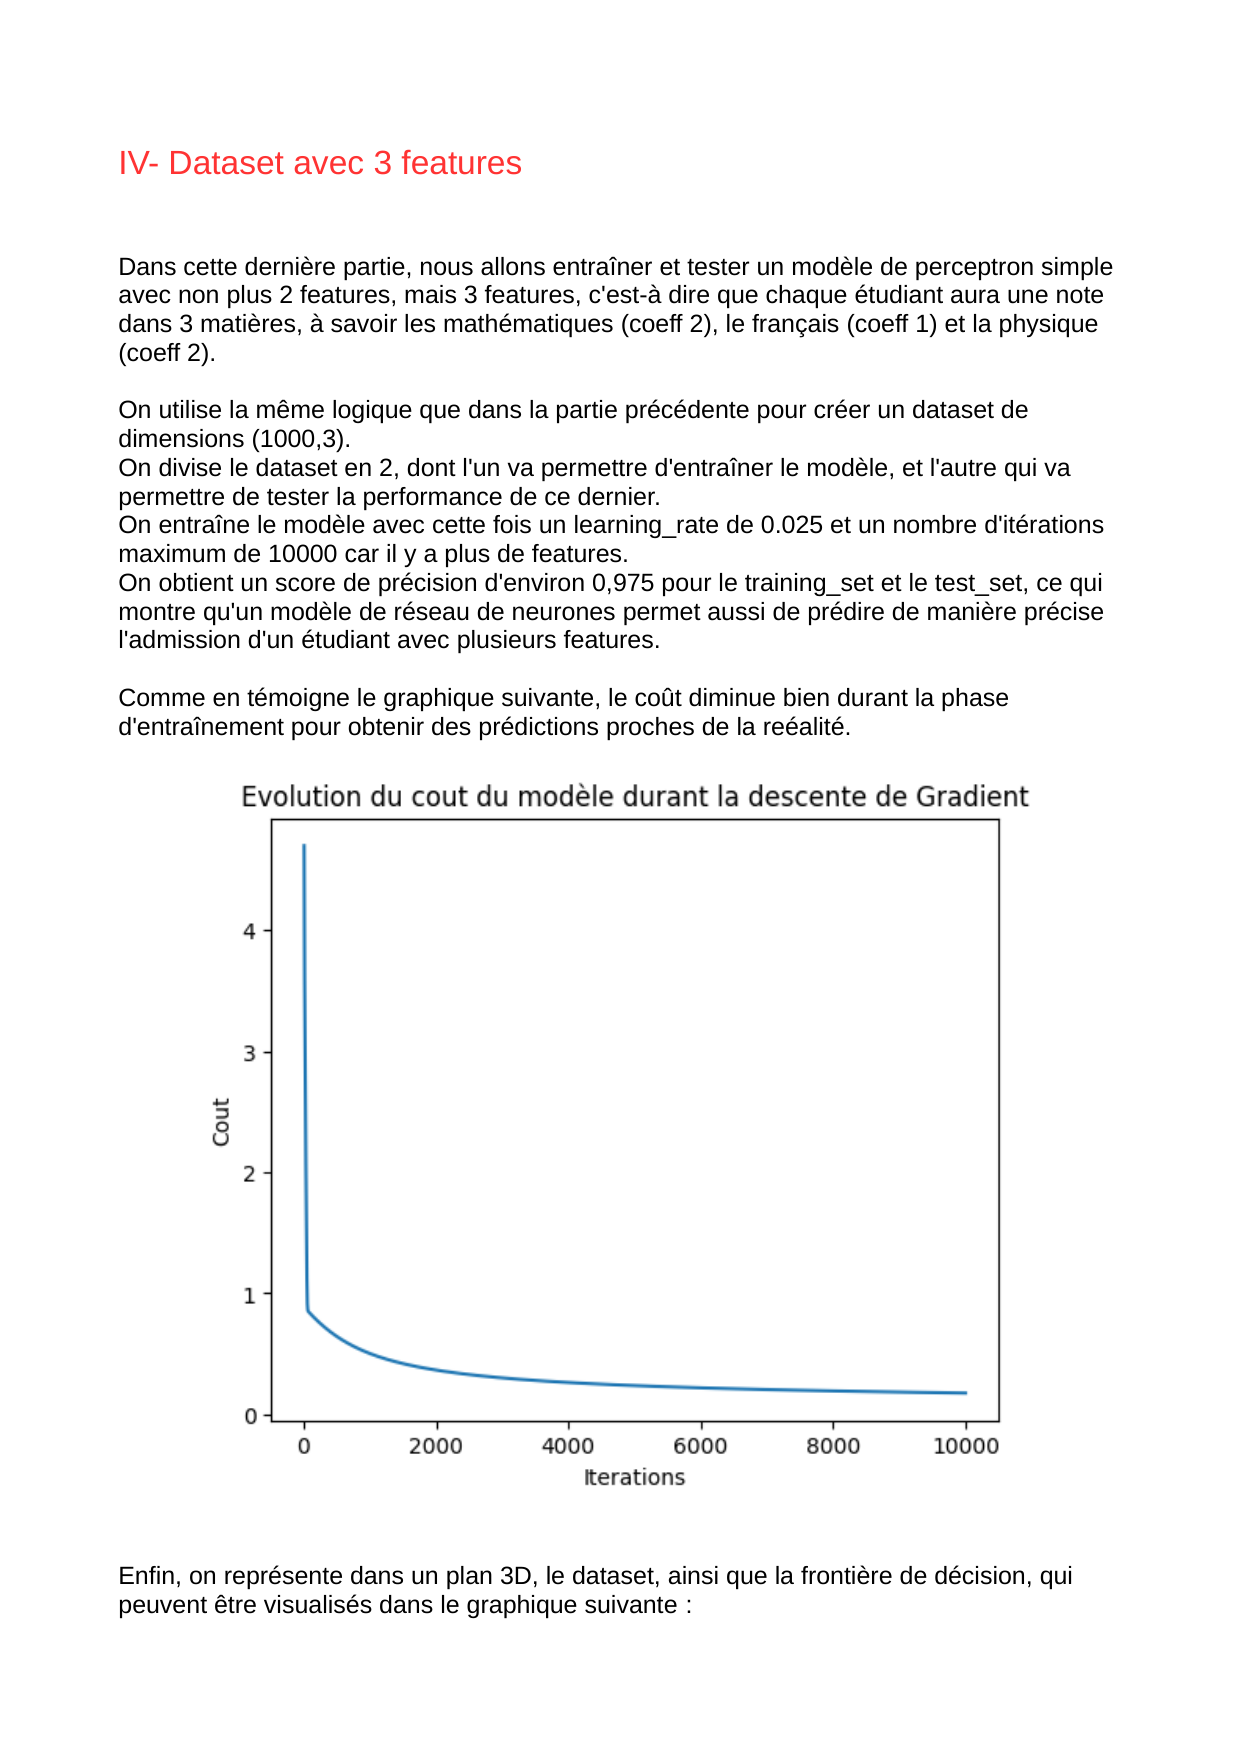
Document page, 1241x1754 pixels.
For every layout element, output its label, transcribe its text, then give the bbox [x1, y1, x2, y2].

picture [196, 769, 1044, 1504]
text On entraîne le modèle avec cette fois un learning_rate de 0.025 et un nombre d'itérations maximum de 10000 car il y a plus de features. [118, 511, 1122, 568]
text Dans cette dernière partie, nous allons entraîner et tester un modèle de perceptron simple avec non plus 2 features, mais 3 features, c'est-à dire que chaque étudiant aura une note dans 3 matières, à savoir les mathématiques (coeff 2), le français (coeff 1) et la physique (coeff 2). [118, 252, 1122, 367]
text Comme en témoigne le graphique suivante, le coût diminue bien durant la phase d'entraînement pour obtenir des prédictions proches de la reéalité. [118, 683, 1122, 741]
text On utilise la même logique que dans la partie précédente pour créer un dataset de dimensions (1000,3). [118, 396, 1122, 453]
subtitle IV- Dataset avec 3 features [118, 143, 1122, 182]
text Enfin, on représente dans un plan 3D, le dataset, ainsi que la frontière de décision, qui peuvent être visualisés dans le graphique suivante : [118, 1561, 1122, 1619]
text On divise le dataset en 2, dont l'un va permettre d'entraîner le modèle, et l'autre qui va permettre de tester la performance de ce dernier. [118, 453, 1122, 511]
text On obtient un score de précision d'environ 0,975 pour le training_set et le test_set, ce qui montre qu'un modèle de réseau de neurones permet aussi de prédire de manière précise l'admission d'un étudiant avec plusieurs features. [118, 568, 1122, 654]
